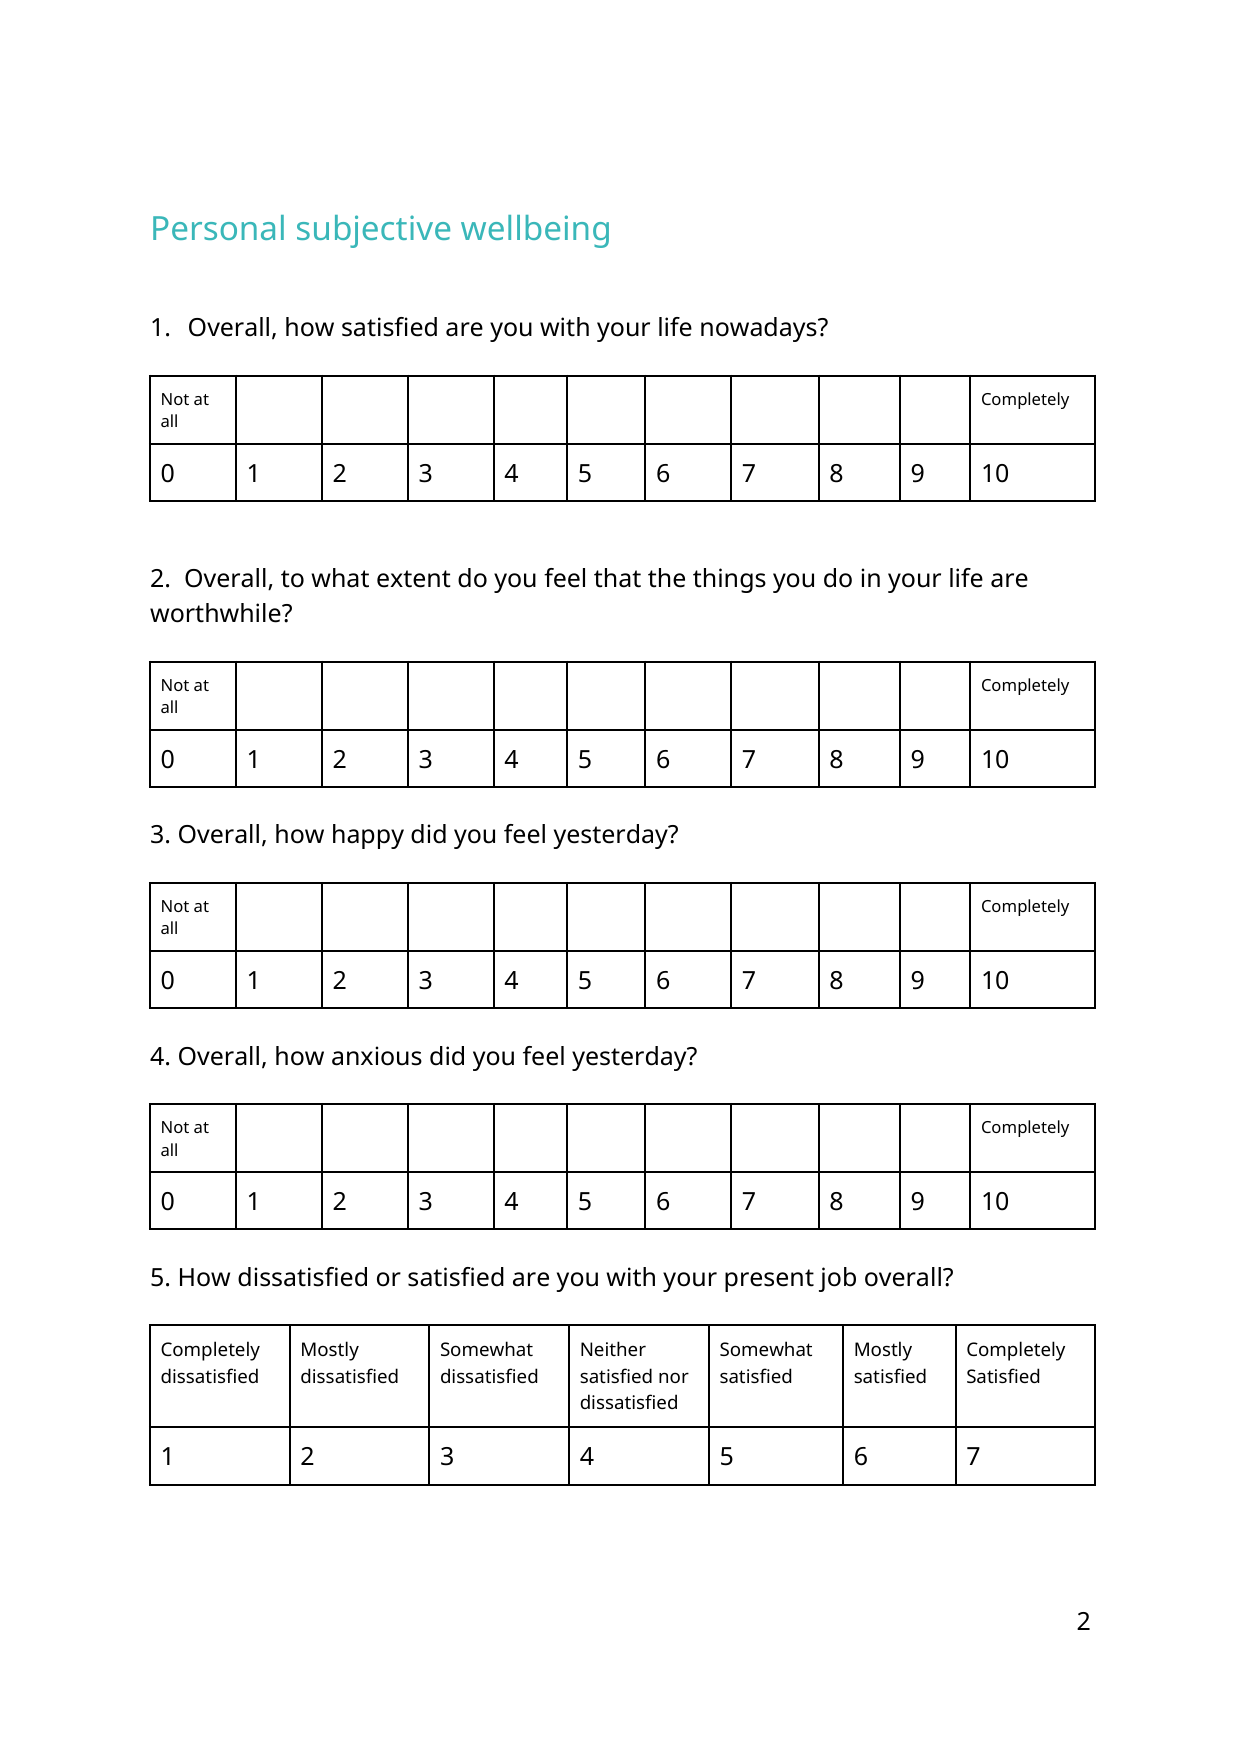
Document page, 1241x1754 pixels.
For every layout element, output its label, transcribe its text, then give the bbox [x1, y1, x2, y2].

table_header [495, 377, 566, 443]
table_header [732, 663, 818, 729]
title Personal subjective wellbeing [150, 204, 1091, 250]
table_cell 6 [646, 1173, 730, 1228]
table_header [237, 377, 321, 443]
table_cell 7 [957, 1428, 1094, 1484]
table_cell 2 [323, 731, 407, 786]
table_cell 1 [151, 1428, 289, 1484]
table_cell 2 [291, 1428, 428, 1484]
table_cell 7 [732, 952, 818, 1007]
table_cell 9 [901, 445, 969, 500]
table_cell 6 [646, 731, 730, 786]
table_header [820, 1105, 899, 1171]
table_header [568, 1105, 644, 1171]
table_cell 0 [151, 731, 235, 786]
table_header [820, 884, 899, 950]
table_cell 10 [971, 1173, 1094, 1228]
table_cell 8 [820, 445, 899, 500]
table_header Not at all [151, 884, 235, 950]
table_header Completely Satisfied [957, 1326, 1094, 1426]
table_cell 10 [971, 952, 1094, 1007]
table_cell 4 [495, 445, 566, 500]
table_header [568, 377, 644, 443]
subtitle 5. How dissatisfied or satisfied are you with your present job overall? [150, 1259, 1091, 1293]
table_cell 0 [151, 445, 235, 500]
subtitle 2. Overall, to what extent do you feel that the things you do in your life are worthwhile? [150, 561, 1091, 630]
table_header Mostly dissatisfied [291, 1326, 428, 1426]
table_cell 3 [409, 445, 493, 500]
table_header Completely [971, 884, 1094, 950]
table_cell 0 [151, 1173, 235, 1228]
table_cell 10 [971, 731, 1094, 786]
table_cell 9 [901, 952, 969, 1007]
table_header [901, 884, 969, 950]
table_header [409, 377, 493, 443]
table_header Not at all [151, 377, 235, 443]
table_header [646, 377, 730, 443]
table_header [323, 377, 407, 443]
table_header [568, 663, 644, 729]
table_cell 9 [901, 731, 969, 786]
table_cell 3 [409, 952, 493, 1007]
table_header [646, 663, 730, 729]
table_header [901, 377, 969, 443]
table_cell 4 [495, 731, 566, 786]
table_header Not at all [151, 663, 235, 729]
table_header Somewhat satisfied [710, 1326, 842, 1426]
table_header [732, 884, 818, 950]
table_header Not at all [151, 1105, 235, 1171]
table_cell 8 [820, 952, 899, 1007]
table_cell 3 [430, 1428, 568, 1484]
table_cell 5 [568, 731, 644, 786]
table_header Completely [971, 663, 1094, 729]
table_cell 8 [820, 731, 899, 786]
subtitle Overall, how satisfied are you with your life nowadays? [150, 310, 1091, 344]
table_cell 6 [844, 1428, 955, 1484]
table_cell 1 [237, 952, 321, 1007]
table_header [495, 884, 566, 950]
table_header [409, 1105, 493, 1171]
table_cell 1 [237, 731, 321, 786]
table_cell 7 [732, 1173, 818, 1228]
table_cell 3 [409, 731, 493, 786]
table_header Somewhat dissatisfied [430, 1326, 568, 1426]
table_cell 5 [568, 1173, 644, 1228]
table_cell 10 [971, 445, 1094, 500]
table_header Completely [971, 1105, 1094, 1171]
table_header [495, 663, 566, 729]
table_cell 8 [820, 1173, 899, 1228]
table_header [568, 884, 644, 950]
table_header [732, 377, 818, 443]
table_header [237, 884, 321, 950]
table_cell 6 [646, 445, 730, 500]
table_header Mostly satisfied [844, 1326, 955, 1426]
table_cell 6 [646, 952, 730, 1007]
table_cell 4 [495, 1173, 566, 1228]
subtitle 3. Overall, how happy did you feel yesterday? [150, 817, 1091, 851]
table_header [901, 663, 969, 729]
table_cell 5 [568, 952, 644, 1007]
table_header Completely dissatisfied [151, 1326, 289, 1426]
table_header [409, 884, 493, 950]
table_header [901, 1105, 969, 1171]
table_header [646, 1105, 730, 1171]
table_header [820, 663, 899, 729]
table_cell 7 [732, 731, 818, 786]
table_header [237, 1105, 321, 1171]
subtitle 4. Overall, how anxious did you feel yesterday? [150, 1038, 1091, 1072]
table_cell 9 [901, 1173, 969, 1228]
table_cell 2 [323, 1173, 407, 1228]
table_cell 5 [568, 445, 644, 500]
table_cell 1 [237, 445, 321, 500]
table_cell 4 [570, 1428, 708, 1484]
table_cell 5 [710, 1428, 842, 1484]
table_header [323, 1105, 407, 1171]
table_cell 2 [323, 952, 407, 1007]
table_cell 2 [323, 445, 407, 500]
table_cell 3 [409, 1173, 493, 1228]
table_header Neither satisfied nor dissatisfied [570, 1326, 708, 1426]
table_cell 1 [237, 1173, 321, 1228]
table_header [409, 663, 493, 729]
table_cell 7 [732, 445, 818, 500]
table_header [237, 663, 321, 729]
table_cell 4 [495, 952, 566, 1007]
table_header [732, 1105, 818, 1171]
table_header [820, 377, 899, 443]
table_header Completely [971, 377, 1094, 443]
table_cell 0 [151, 952, 235, 1007]
table_header [323, 663, 407, 729]
table_header [495, 1105, 566, 1171]
table_header [323, 884, 407, 950]
table_header [646, 884, 730, 950]
